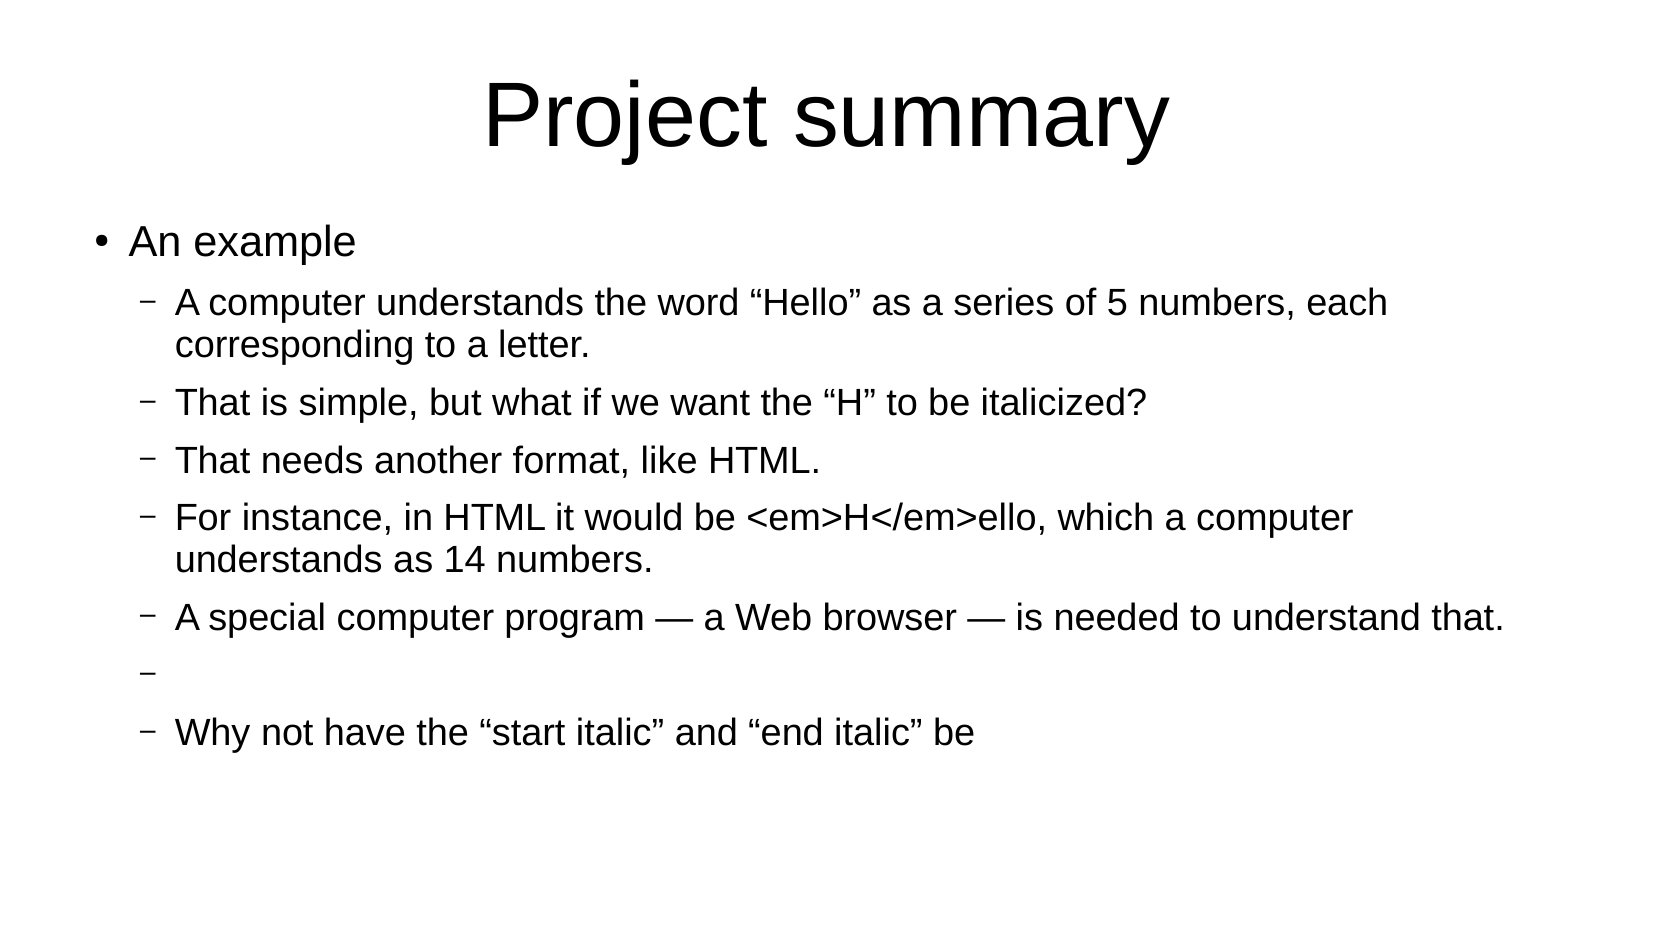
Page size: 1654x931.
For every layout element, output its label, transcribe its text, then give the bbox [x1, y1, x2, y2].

list An example A computer understands the word “Hello” as a series of 5 numbers, each corresponding to a letter. That is simple, but what if we want the “H” to be italicized? That needs another format, like HTML. For instance, in HTML it would be <em>H</em>ello, which a computer understands as 14 numbers. A special computer program — a Web browser — is needed to understand that. Why not have the “start italic” and “end italic” be [82, 217, 1571, 758]
title Project summary [82, 37, 1571, 193]
